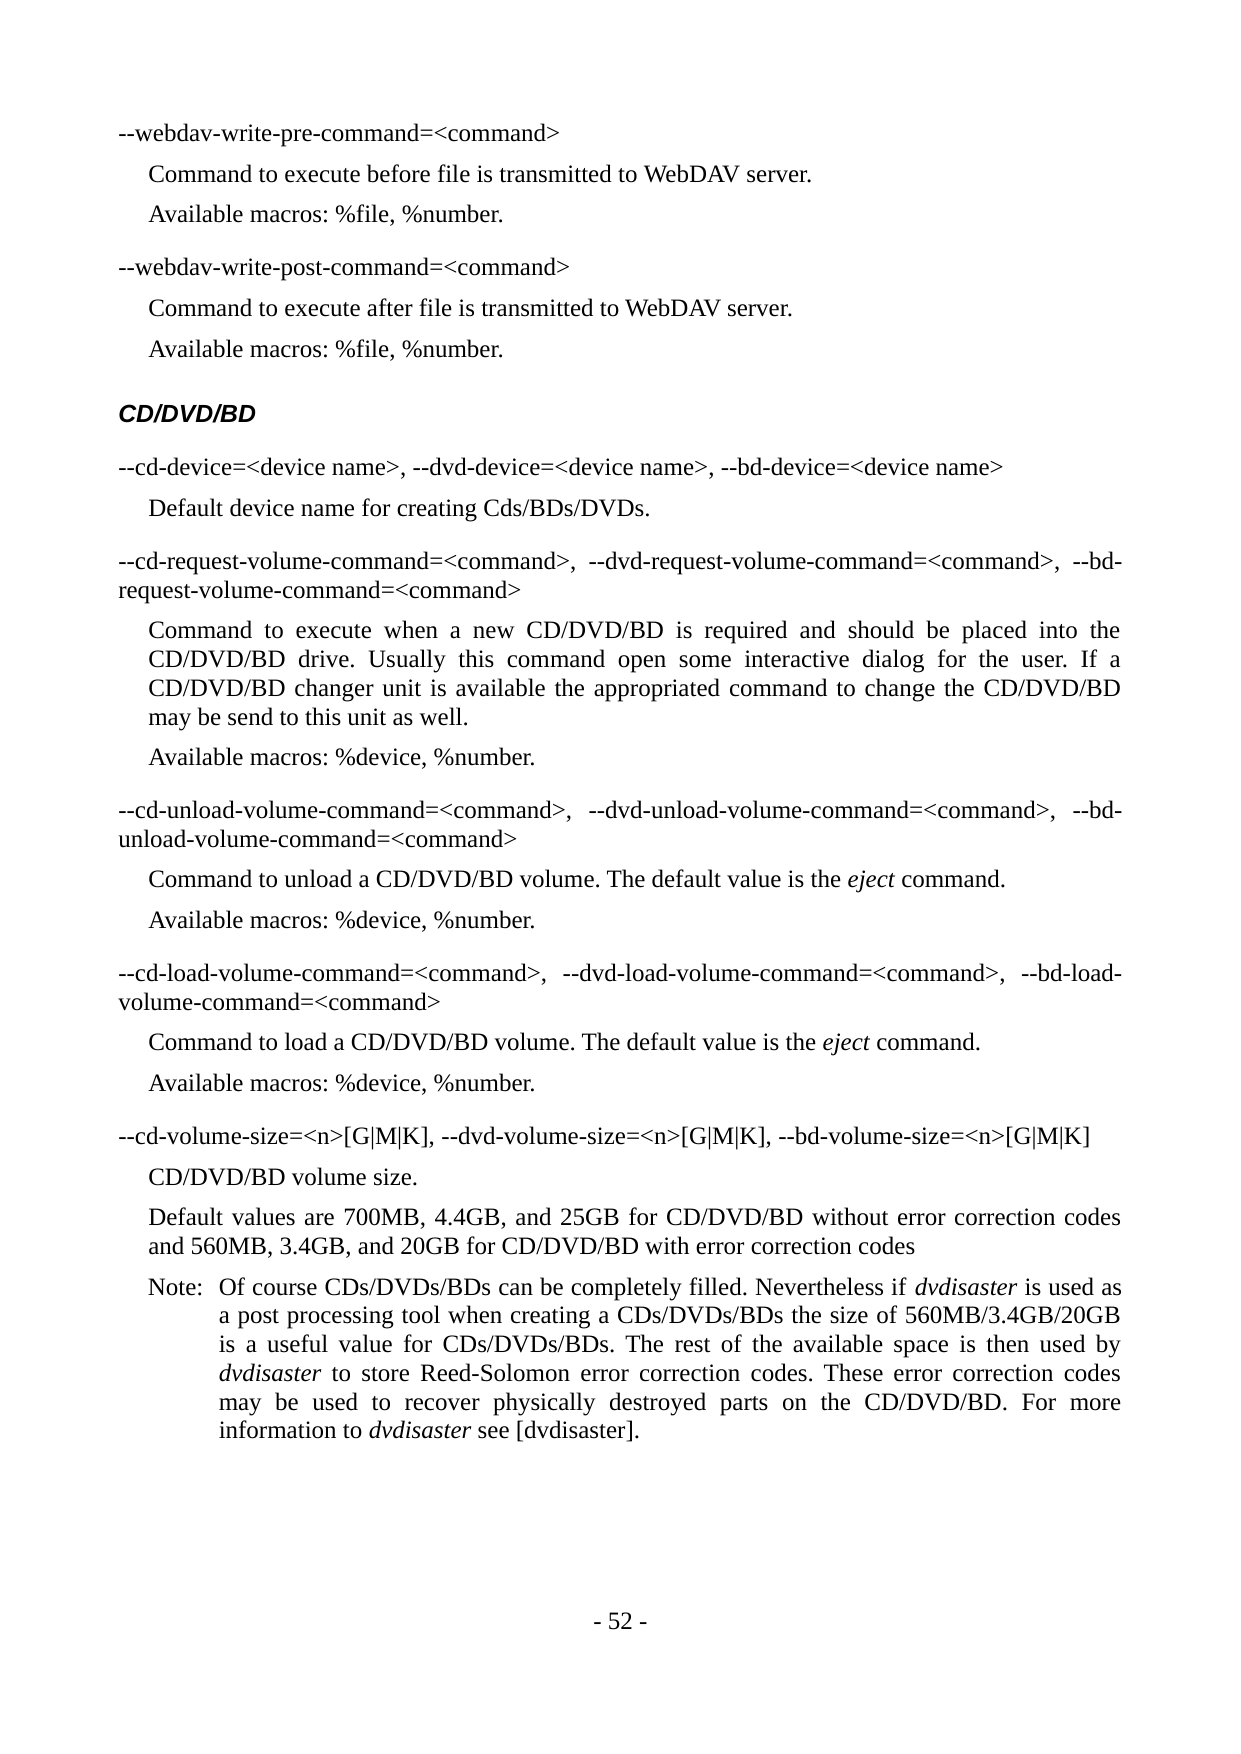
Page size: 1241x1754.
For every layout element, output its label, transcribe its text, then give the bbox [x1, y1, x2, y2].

text Default values are 700MB, 4.4GB, and 25GB for CD/DVD/BD without error correction codes and 560MB, 3.4GB, and 20GB for CD/DVD/BD with error correction codes [148, 1202, 1122, 1260]
text Available macros: %device, %number. [148, 742, 1122, 771]
text Default device name for creating Cds/BDs/DVDs. [148, 493, 1122, 522]
text Available macros: %file, %number. [148, 334, 1122, 362]
text Note: Of course CDs/DVDs/BDs can be completely filled. Nevertheless if dvdisaster is used as a post processing tool when creating a CDs/DVDs/BDs the size of 560MB/3.4GB/20GB is a useful value for CDs/DVDs/BDs. The rest of the available space is then used by dvdisaster to store Reed-Solomon error correction codes. These error correction codes may be used to recover physically destroyed parts on the CD/DVD/BD. For more information to dvdisaster see [dvdisaster]. [148, 1272, 1122, 1444]
title --cd-request-volume-command=<command>, --dvd-request-volume-command=<command>, --bd-request-volume-command=<command> [118, 546, 1122, 603]
subtitle CD/DVD/BD [118, 399, 1122, 428]
text Command to execute after file is transmitted to WebDAV server. [148, 293, 1122, 322]
text Available macros: %file, %number. [148, 199, 1122, 228]
title --cd-unload-volume-command=<command>, --dvd-unload-volume-command=<command>, --bd-unload-volume-command=<command> [118, 795, 1122, 853]
text Command to execute when a new CD/DVD/BD is required and should be placed into the CD/DVD/BD drive. Usually this command open some interactive dialog for the user. If a CD/DVD/BD changer unit is available the appropriated command to change the CD/DVD/BD may be send to this unit as well. [148, 615, 1122, 730]
text Command to execute before file is transmitted to WebDAV server. [148, 159, 1122, 188]
text CD/DVD/BD volume size. [148, 1162, 1122, 1190]
title --webdav-write-pre-command=<command> [118, 118, 1122, 147]
title --webdav-write-post-command=<command> [118, 252, 1122, 281]
title --cd-volume-size=<n>[G|M|K], --dvd-volume-size=<n>[G|M|K], --bd-volume-size=<n>[G|M|K] [118, 1121, 1122, 1150]
text Available macros: %device, %number. [148, 905, 1122, 934]
text Available macros: %device, %number. [148, 1068, 1122, 1097]
title --cd-load-volume-command=<command>, --dvd-load-volume-command=<command>, --bd-load-volume-command=<command> [118, 958, 1122, 1016]
text Command to unload a CD/DVD/BD volume. The default value is the eject command. [148, 864, 1122, 893]
text Command to load a CD/DVD/BD volume. The default value is the eject command. [148, 1027, 1122, 1056]
title --cd-device=<device name>, --dvd-device=<device name>, --bd-device=<device name> [118, 452, 1122, 481]
